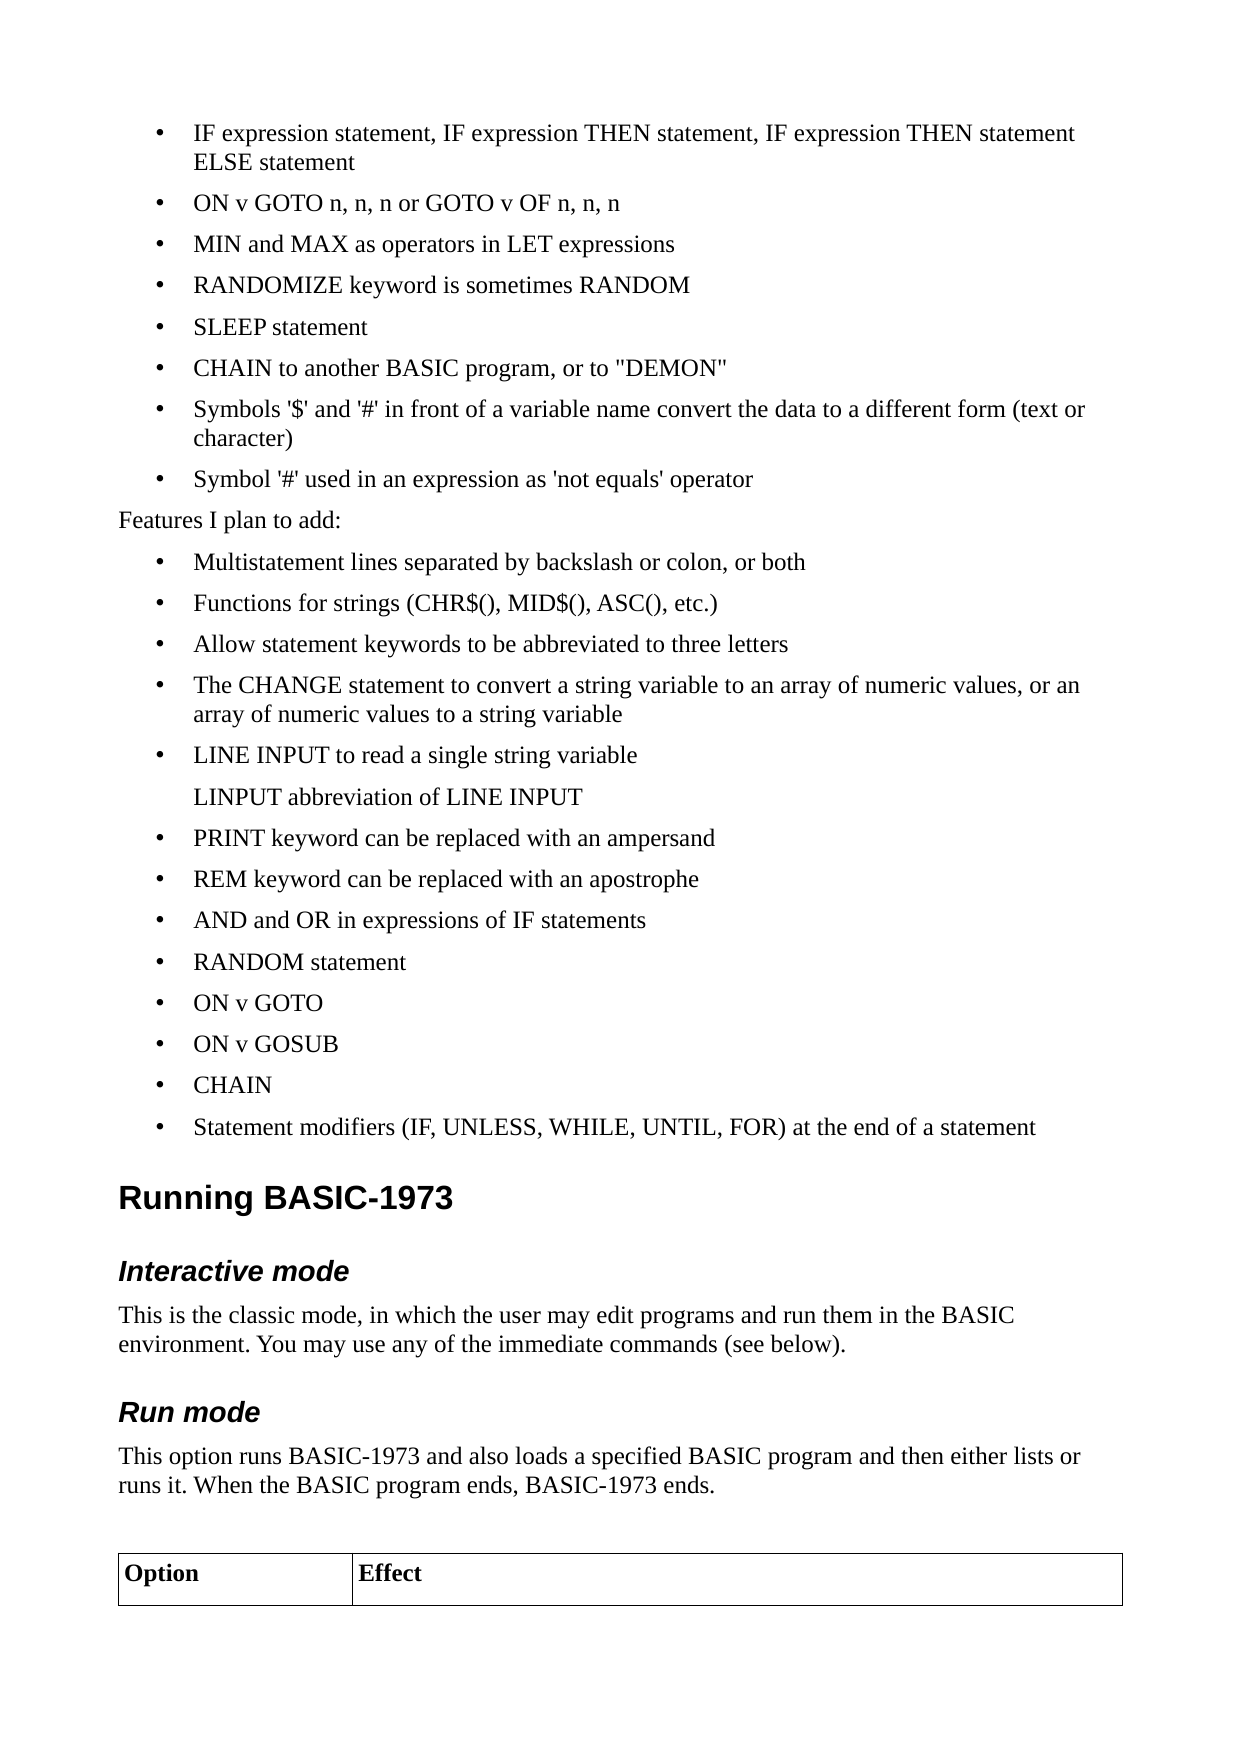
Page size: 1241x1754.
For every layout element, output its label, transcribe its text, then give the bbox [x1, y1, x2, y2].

list CHAIN to another BASIC program, or to "DEMON" [156, 353, 1122, 382]
subtitle Run mode [118, 1395, 1122, 1429]
list Functions for strings (CHR$(), MID$(), ASC(), etc.) [156, 588, 1122, 617]
list The CHANGE statement to convert a string variable to an array of numeric values, or an array of numeric values to a string variable [156, 671, 1122, 728]
subtitle Running BASIC-1973 [118, 1178, 1122, 1217]
list MIN and MAX as operators in LET expressions [156, 229, 1122, 258]
text Features I plan to add: [118, 506, 1122, 534]
list Symbols '$' and '#' in front of a variable name convert the data to a different form (text or character) [156, 394, 1122, 452]
list PRINT keyword can be replaced with an ampersand [156, 823, 1122, 852]
list IF expression statement, IF expression THEN statement, IF expression THEN statement ELSE statement [156, 118, 1122, 176]
subtitle Interactive mode [118, 1254, 1122, 1288]
text This option runs BASIC-1973 and also loads a specified BASIC program and then either lists or runs it. When the BASIC program ends, BASIC-1973 ends. [118, 1441, 1122, 1499]
list Allow statement keywords to be abbreviated to three letters [156, 629, 1122, 658]
list ON v GOSUB [156, 1029, 1122, 1058]
table_header Effect [353, 1554, 1122, 1605]
list RANDOM statement [156, 947, 1122, 976]
table_header Option [119, 1554, 352, 1605]
list RANDOMIZE keyword is sometimes RANDOM [156, 271, 1122, 299]
text This is the classic mode, in which the user may edit programs and run them in the BASIC environment. You may use any of the immediate commands (see below). [118, 1300, 1122, 1358]
list LINPUT abbreviation of LINE INPUT [156, 782, 1122, 811]
list ON v GOTO [156, 988, 1122, 1017]
list LINE INPUT to read a single string variable [156, 741, 1122, 769]
list Multistatement lines separated by backslash or colon, or both [156, 547, 1122, 576]
list SLEEP statement [156, 312, 1122, 341]
list Statement modifiers (IF, UNLESS, WHILE, UNTIL, FOR) at the end of a statement [156, 1112, 1122, 1141]
list REM keyword can be replaced with an apostrophe [156, 864, 1122, 893]
list AND and OR in expressions of IF statements [156, 906, 1122, 934]
list Symbol '#' used in an expression as 'not equals' operator [156, 464, 1122, 493]
list ON v GOTO n, n, n or GOTO v OF n, n, n [156, 188, 1122, 217]
list CHAIN [156, 1071, 1122, 1099]
